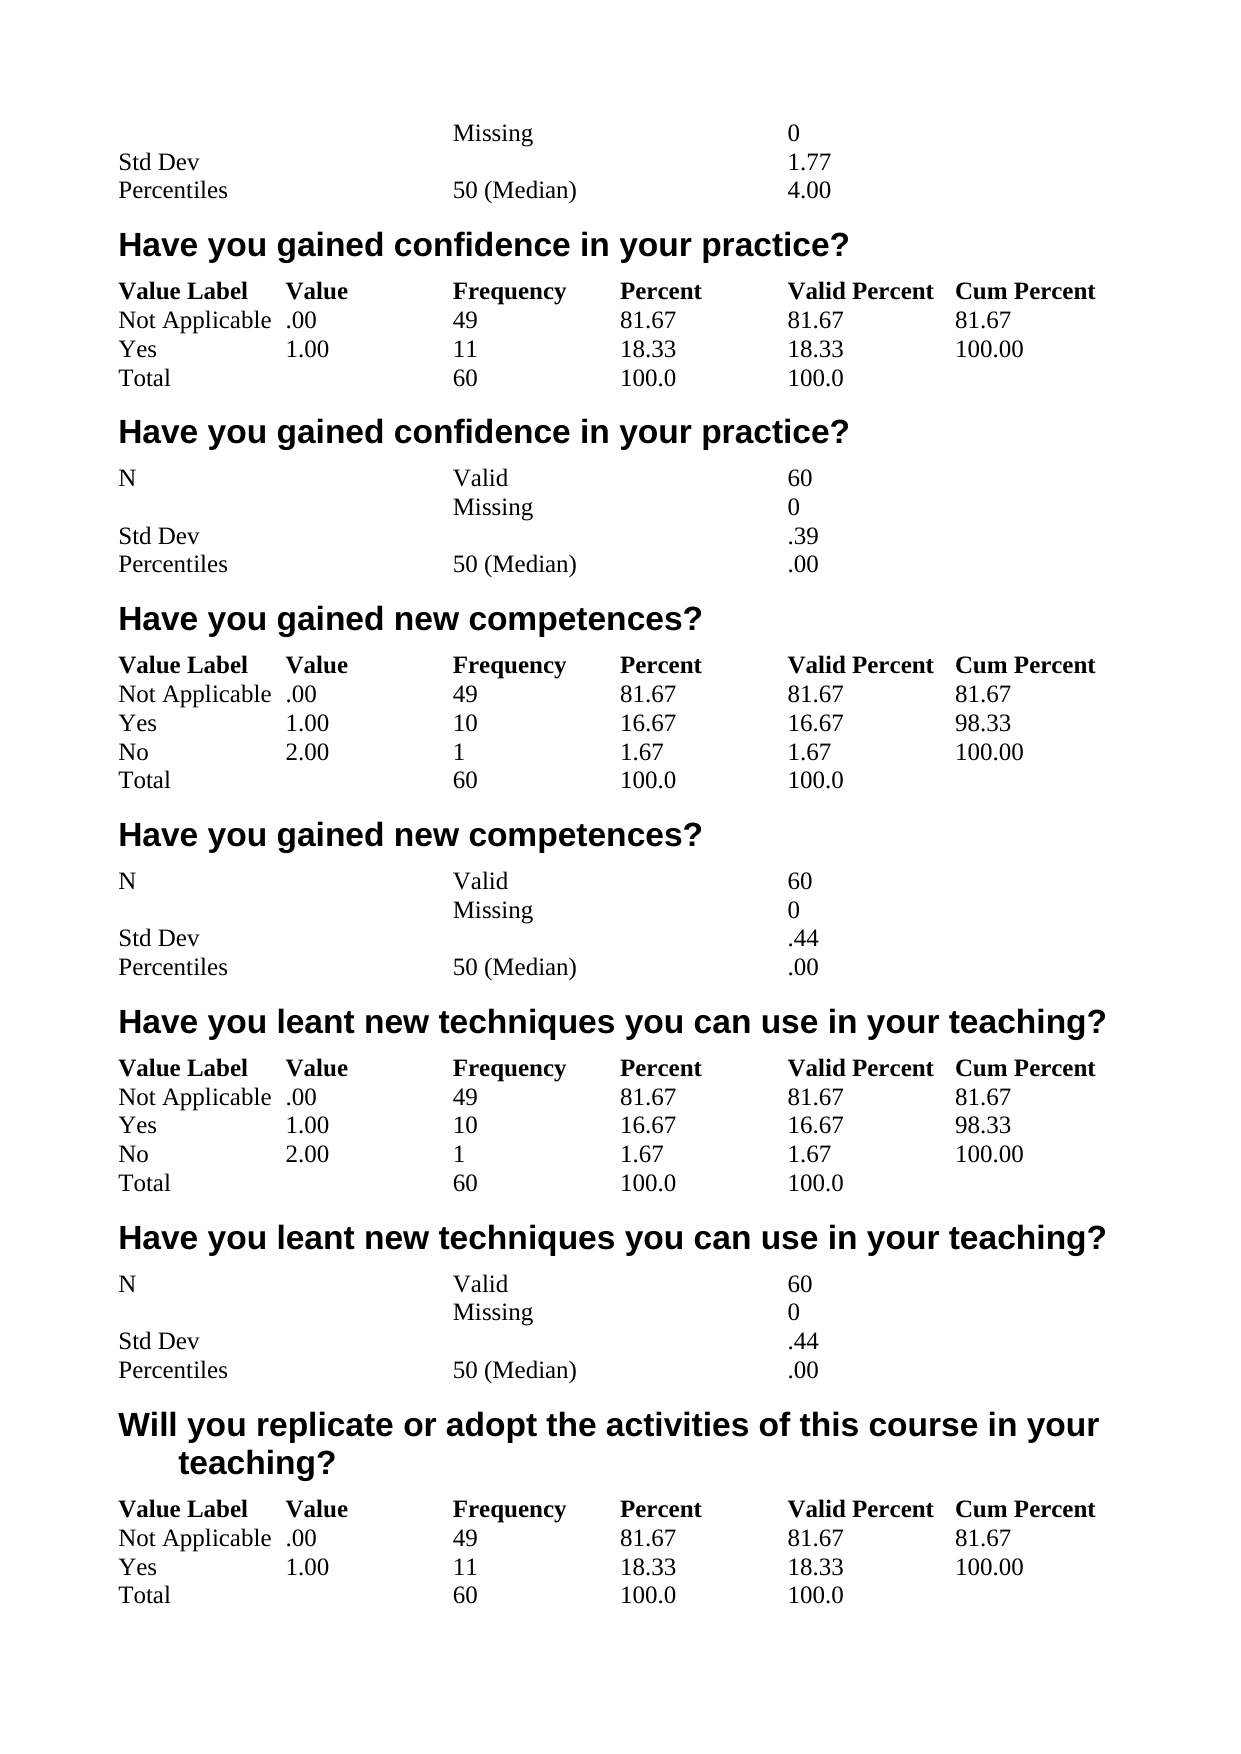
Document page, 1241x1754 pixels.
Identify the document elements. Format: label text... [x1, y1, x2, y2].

table_cell 100.00 [955, 1139, 1122, 1168]
table_cell 98.33 [955, 708, 1122, 737]
table_header Valid [453, 1269, 787, 1297]
table_cell [118, 895, 453, 923]
subtitle Have you leant new techniques you can use in your teaching? [118, 1002, 1122, 1041]
table_cell [453, 521, 787, 549]
table_cell Percentiles [118, 1355, 453, 1384]
table_cell [453, 924, 787, 952]
table_cell 98.33 [955, 1111, 1122, 1139]
table_cell Not Applicable [118, 305, 285, 334]
table_cell .00 [285, 679, 453, 708]
table_header 60 [788, 866, 1122, 895]
table_cell 81.67 [620, 305, 787, 334]
subtitle Have you gained new competences? [118, 815, 1122, 853]
table_cell 2.00 [285, 737, 453, 765]
table_cell .00 [285, 305, 453, 334]
table_cell 16.67 [620, 708, 787, 737]
table_cell 60 [453, 765, 620, 794]
subtitle Have you leant new techniques you can use in your teaching? [118, 1218, 1122, 1256]
table_cell 18.33 [620, 334, 787, 363]
table_header N [118, 866, 453, 895]
table_header 60 [788, 463, 1122, 492]
table_cell 1.77 [788, 147, 1122, 176]
table_cell 18.33 [788, 1552, 955, 1581]
table_cell 1 [453, 1139, 620, 1168]
table_cell 18.33 [620, 1552, 787, 1581]
table_cell [955, 363, 1122, 391]
table_cell .39 [788, 521, 1122, 549]
table_cell 49 [453, 305, 620, 334]
table_cell .44 [788, 924, 1122, 952]
subtitle Have you gained new competences? [118, 599, 1122, 638]
table_cell 81.67 [788, 679, 955, 708]
table_cell 2.00 [285, 1139, 453, 1168]
table_cell 81.67 [955, 1082, 1122, 1111]
table_cell Yes [118, 1552, 285, 1581]
table_cell Yes [118, 334, 285, 363]
table_cell [118, 118, 453, 147]
table_cell Total [118, 765, 453, 794]
table_cell Yes [118, 1111, 285, 1139]
table_cell .44 [788, 1326, 1122, 1355]
table_cell 1.67 [620, 737, 787, 765]
table_header Percent [620, 1053, 787, 1082]
table_cell .00 [788, 550, 1122, 578]
table_cell 100.0 [620, 765, 787, 794]
table_cell .00 [285, 1523, 453, 1552]
table_cell 100.0 [620, 1581, 787, 1609]
table_cell 1.67 [620, 1139, 787, 1168]
table_cell 11 [453, 1552, 620, 1581]
table_header Cum Percent [955, 1053, 1122, 1082]
table_cell 1.00 [285, 334, 453, 363]
table_header Frequency [453, 1053, 620, 1082]
table_cell 16.67 [620, 1111, 787, 1139]
table_header Frequency [453, 276, 620, 305]
table_cell 100.00 [955, 1552, 1122, 1581]
table_header Cum Percent [955, 650, 1122, 679]
table_cell 0 [788, 118, 1122, 147]
table_header Value Label [118, 1494, 285, 1523]
table_cell 100.0 [788, 765, 955, 794]
table_cell 50 (Median) [453, 1355, 787, 1384]
table_cell .00 [285, 1082, 453, 1111]
table_cell Total [118, 1581, 453, 1609]
table_cell 100.0 [788, 1581, 955, 1609]
table_cell 60 [453, 363, 620, 391]
table_cell No [118, 737, 285, 765]
table_cell 1.00 [285, 1552, 453, 1581]
subtitle Will you replicate or adopt the activities of this course in your teaching? [118, 1404, 1122, 1482]
table_cell Not Applicable [118, 1082, 285, 1111]
table_header Percent [620, 1494, 787, 1523]
table_cell 50 (Median) [453, 952, 787, 981]
table_cell 100.0 [788, 363, 955, 391]
table_header Value Label [118, 1053, 285, 1082]
table_cell 0 [788, 492, 1122, 521]
table_header Frequency [453, 1494, 620, 1523]
table_cell 81.67 [788, 305, 955, 334]
table_cell 81.67 [620, 1082, 787, 1111]
table_header N [118, 463, 453, 492]
table_cell 16.67 [788, 708, 955, 737]
table_cell 4.00 [788, 176, 1122, 204]
table_cell Not Applicable [118, 679, 285, 708]
table_cell 81.67 [788, 1523, 955, 1552]
table_cell [118, 1298, 453, 1326]
table_header Percent [620, 276, 787, 305]
table_cell [955, 1581, 1122, 1609]
table_header Value [285, 276, 453, 305]
table_cell 81.67 [620, 679, 787, 708]
table_cell 100.0 [788, 1168, 955, 1197]
table_header 60 [788, 1269, 1122, 1297]
table_cell 49 [453, 679, 620, 708]
table_cell 81.67 [788, 1082, 955, 1111]
subtitle Have you gained confidence in your practice? [118, 225, 1122, 264]
table_cell Yes [118, 708, 285, 737]
table_cell 1.67 [788, 1139, 955, 1168]
table_cell [453, 147, 787, 176]
table_cell Percentiles [118, 550, 453, 578]
table_cell 81.67 [955, 305, 1122, 334]
table_cell 60 [453, 1168, 620, 1197]
table_header Value Label [118, 276, 285, 305]
table_cell 1 [453, 737, 620, 765]
table_cell 81.67 [955, 1523, 1122, 1552]
table_cell [453, 1326, 787, 1355]
table_header Valid Percent [788, 1494, 955, 1523]
table_cell 16.67 [788, 1111, 955, 1139]
table_cell Std Dev [118, 147, 453, 176]
subtitle Have you gained confidence in your practice? [118, 412, 1122, 451]
table_header Cum Percent [955, 1494, 1122, 1523]
table_cell 18.33 [788, 334, 955, 363]
table_cell Percentiles [118, 952, 453, 981]
table_cell Total [118, 363, 453, 391]
table_cell 49 [453, 1082, 620, 1111]
table_cell 100.00 [955, 737, 1122, 765]
table_cell 11 [453, 334, 620, 363]
table_cell No [118, 1139, 285, 1168]
table_header Valid [453, 463, 787, 492]
table_cell 49 [453, 1523, 620, 1552]
table_header Percent [620, 650, 787, 679]
table_cell 0 [788, 895, 1122, 923]
table_cell 0 [788, 1298, 1122, 1326]
table_header Value [285, 1494, 453, 1523]
table_cell Not Applicable [118, 1523, 285, 1552]
table_cell 50 (Median) [453, 176, 787, 204]
table_cell [955, 765, 1122, 794]
table_cell 1.00 [285, 708, 453, 737]
table_header Value Label [118, 650, 285, 679]
table_header Valid [453, 866, 787, 895]
table_header Frequency [453, 650, 620, 679]
table_cell 50 (Median) [453, 550, 787, 578]
table_cell Std Dev [118, 924, 453, 952]
table_header Valid Percent [788, 1053, 955, 1082]
table_cell .00 [788, 1355, 1122, 1384]
table_header N [118, 1269, 453, 1297]
table_cell Missing [453, 895, 787, 923]
table_cell Missing [453, 1298, 787, 1326]
table_cell Std Dev [118, 521, 453, 549]
table_cell 100.0 [620, 1168, 787, 1197]
table_cell Percentiles [118, 176, 453, 204]
table_cell Missing [453, 118, 787, 147]
table_cell [118, 492, 453, 521]
table_cell [955, 1168, 1122, 1197]
table_cell 100.0 [620, 363, 787, 391]
table_header Value [285, 1053, 453, 1082]
table_cell Std Dev [118, 1326, 453, 1355]
table_cell Missing [453, 492, 787, 521]
table_cell 10 [453, 708, 620, 737]
table_header Valid Percent [788, 650, 955, 679]
table_cell 60 [453, 1581, 620, 1609]
table_header Valid Percent [788, 276, 955, 305]
table_cell Total [118, 1168, 453, 1197]
table_cell 10 [453, 1111, 620, 1139]
table_cell 1.00 [285, 1111, 453, 1139]
table_header Cum Percent [955, 276, 1122, 305]
table_cell 81.67 [955, 679, 1122, 708]
table_cell .00 [788, 952, 1122, 981]
table_cell 100.00 [955, 334, 1122, 363]
table_cell 81.67 [620, 1523, 787, 1552]
table_header Value [285, 650, 453, 679]
table_cell 1.67 [788, 737, 955, 765]
